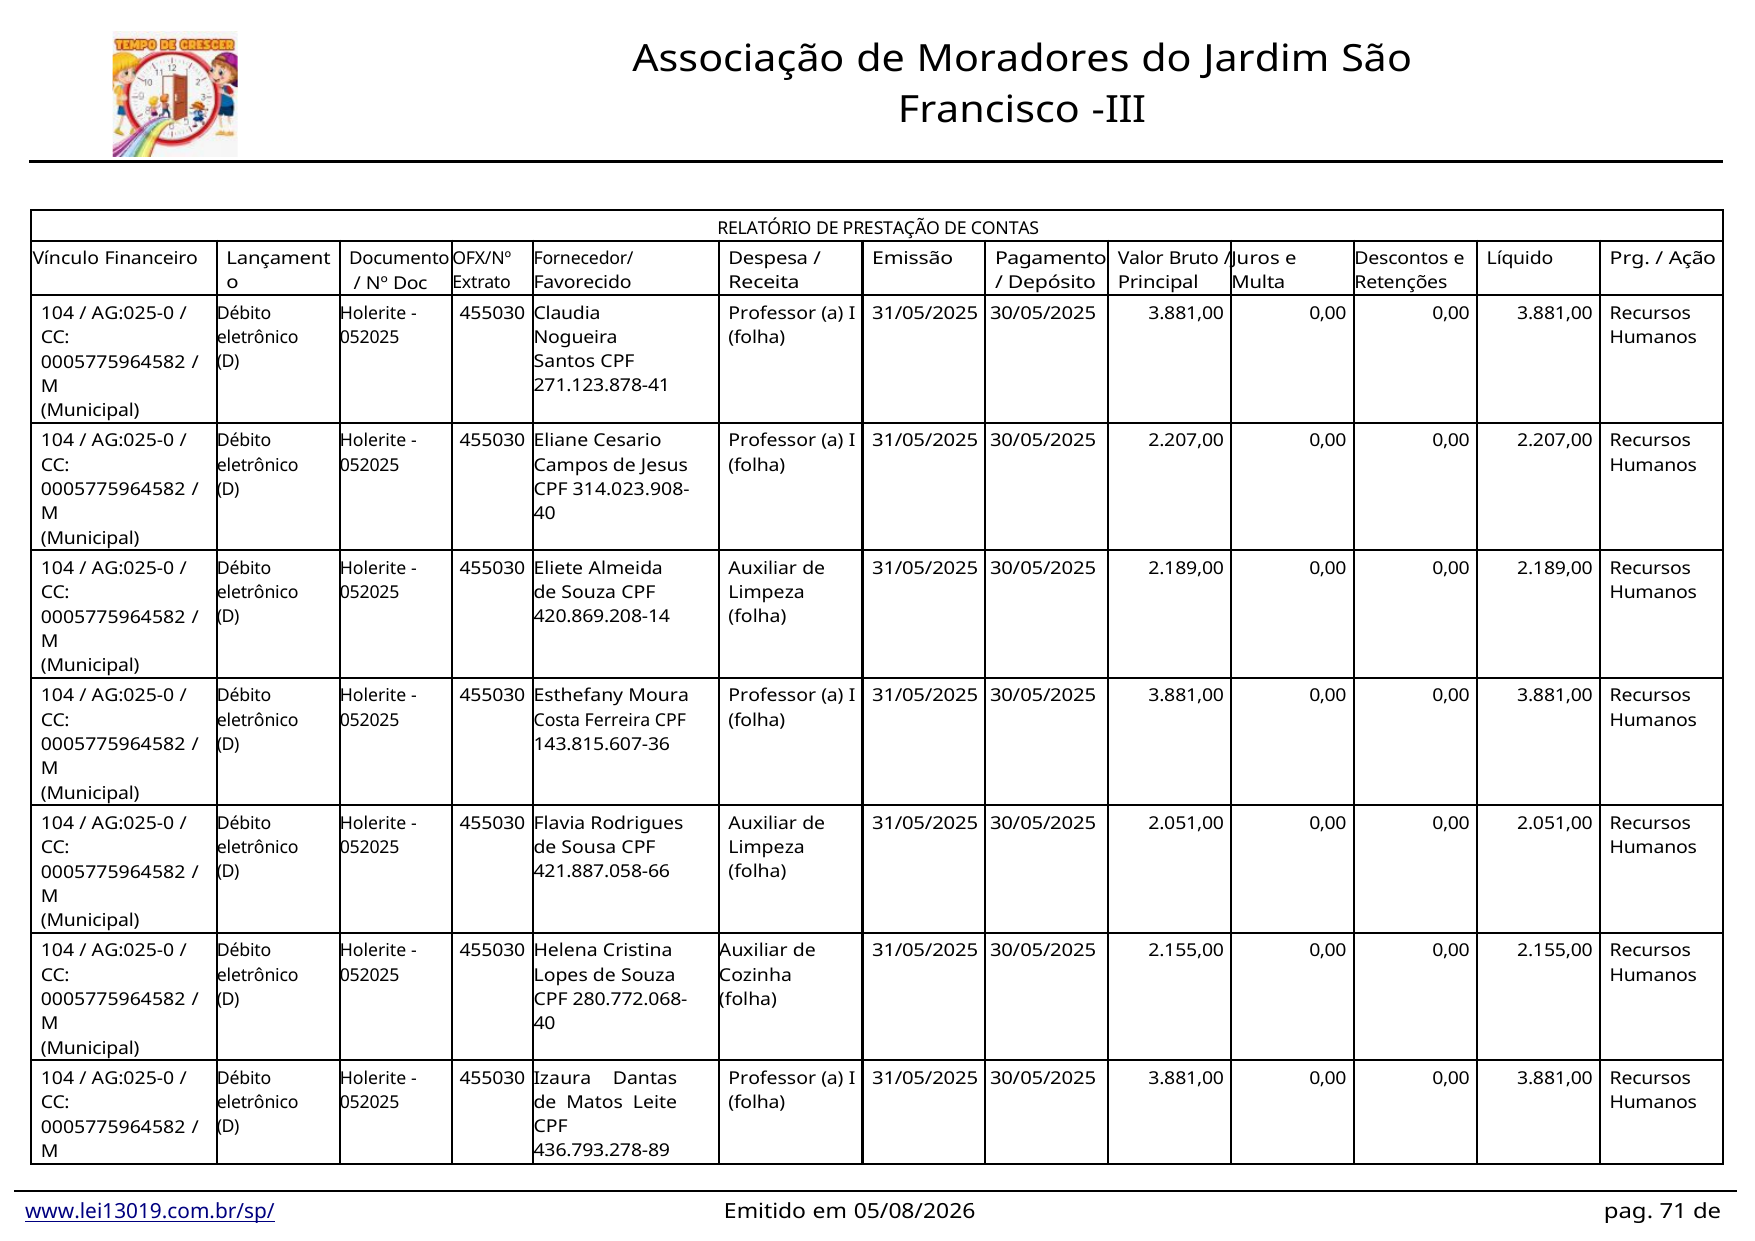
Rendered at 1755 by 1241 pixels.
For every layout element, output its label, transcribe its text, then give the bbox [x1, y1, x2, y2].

table_cell Auxiliar de Cozinha (folha) [720, 934, 861, 1059]
table_cell 104 / AG:025-0 / CC: 0005775964582 / M [32, 1061, 216, 1162]
table_cell Auxiliar de Limpeza (folha) [720, 551, 861, 677]
table_cell 0,00 [1355, 296, 1476, 422]
table_cell Débito eletrônico (D) [218, 551, 339, 677]
table_cell 31/05/2025 [864, 296, 984, 422]
table_cell 3.881,00 [1109, 679, 1230, 804]
table_cell Helena Cristina Lopes de Souza CPF 280.772.068-40 [534, 934, 718, 1059]
table_cell 30/05/2025 [986, 806, 1107, 932]
table_cell 31/05/2025 [864, 934, 984, 1059]
table_cell Holerite - 052025 [341, 551, 451, 677]
table_cell 30/05/2025 [986, 1061, 1107, 1162]
table_cell 0,00 [1355, 934, 1476, 1059]
table_cell Líquido [1478, 242, 1599, 294]
table_cell 31/05/2025 [864, 1061, 984, 1162]
table_cell 0,00 [1355, 679, 1476, 804]
table_cell Débito eletrônico (D) [218, 424, 339, 549]
table_cell 455030 [453, 934, 532, 1059]
table_cell Professor (a) I (folha) [720, 1061, 861, 1162]
table_cell 455030 [453, 551, 532, 677]
table_header RELATÓRIO DE PRESTAÇÃO DE CONTAS [32, 211, 1722, 239]
table_cell Recursos Humanos [1601, 424, 1722, 549]
table_cell 0,00 [1232, 551, 1353, 677]
table_cell Holerite - 052025 [341, 934, 451, 1059]
table_cell 455030 [453, 424, 532, 549]
table_cell Professor (a) I (folha) [720, 296, 861, 422]
table_cell 0,00 [1355, 1061, 1476, 1162]
table_cell 0,00 [1232, 424, 1353, 549]
table_cell Holerite - 052025 [341, 296, 451, 422]
table_cell 0,00 [1232, 296, 1353, 422]
table_cell Pagamento / Depósito [986, 242, 1107, 294]
table_cell 3.881,00 [1478, 1061, 1599, 1162]
table_cell 30/05/2025 [986, 551, 1107, 677]
table_cell Recursos Humanos [1601, 296, 1722, 422]
table_cell 0,00 [1232, 934, 1353, 1059]
table_cell Descontos e Retenções [1355, 242, 1476, 294]
table_cell 104 / AG:025-0 / CC: 0005775964582 / M (Municipal) [32, 551, 216, 677]
table_cell 2.051,00 [1478, 806, 1599, 932]
table_cell 0,00 [1232, 679, 1353, 804]
table_cell 31/05/2025 [864, 551, 984, 677]
table_cell 2.207,00 [1478, 424, 1599, 549]
table_cell 2.189,00 [1478, 551, 1599, 677]
table_cell Recursos Humanos [1601, 679, 1722, 804]
table_cell 104 / AG:025-0 / CC: 0005775964582 / M (Municipal) [32, 679, 216, 804]
table_cell Eliete Almeida de Souza CPF 420.869.208-14 [534, 551, 718, 677]
table_cell Esthefany Moura Costa Ferreira CPF 143.815.607-36 [534, 679, 718, 804]
table_cell 0,00 [1232, 1061, 1353, 1162]
table_cell Débito eletrônico (D) [218, 296, 339, 422]
table_cell Prg. / Ação [1601, 242, 1722, 294]
table_cell 30/05/2025 [986, 934, 1107, 1059]
table_cell 2.155,00 [1478, 934, 1599, 1059]
table_cell 0,00 [1232, 806, 1353, 932]
table_cell 2.155,00 [1109, 934, 1230, 1059]
table_cell 2.189,00 [1109, 551, 1230, 677]
table_cell 3.881,00 [1109, 1061, 1230, 1162]
table_cell Auxiliar de Limpeza (folha) [720, 806, 861, 932]
table_cell 3.881,00 [1109, 296, 1230, 422]
table_cell 104 / AG:025-0 / CC: 0005775964582 / M (Municipal) [32, 296, 216, 422]
table_cell Vínculo Financeiro [32, 242, 216, 294]
table_cell 104 / AG:025-0 / CC: 0005775964582 / M (Municipal) [32, 806, 216, 932]
table_cell 30/05/2025 [986, 296, 1107, 422]
table_cell 0,00 [1355, 551, 1476, 677]
table_cell 2.207,00 [1109, 424, 1230, 549]
table_cell Débito eletrônico (D) [218, 1061, 339, 1162]
table_cell Débito eletrônico (D) [218, 934, 339, 1059]
table_cell Holerite - 052025 [341, 679, 451, 804]
table_cell Recursos Humanos [1601, 806, 1722, 932]
table_cell Izaura Dantas de Matos Leite CPF 436.793.278-89 [534, 1061, 718, 1162]
table_cell 0,00 [1355, 424, 1476, 549]
table_cell Claudia Nogueira Santos CPF 271.123.878-41 [534, 296, 718, 422]
table_cell 455030 [453, 1061, 532, 1162]
table_cell Holerite - 052025 [341, 1061, 451, 1162]
table_cell Valor Bruto / Principal [1109, 242, 1230, 294]
table_cell 31/05/2025 [864, 679, 984, 804]
table_cell 455030 [453, 296, 532, 422]
table_cell Lançamento [218, 242, 339, 294]
table_cell OFX/Nº Extrato [453, 242, 532, 294]
table_cell Despesa / Receita [720, 242, 861, 294]
table_cell 30/05/2025 [986, 679, 1107, 804]
table_cell 455030 [453, 806, 532, 932]
table_cell Recursos Humanos [1601, 551, 1722, 677]
table_cell Fornecedor/ Favorecido [534, 242, 718, 294]
table_cell Recursos Humanos [1601, 1061, 1722, 1162]
table_cell Professor (a) I (folha) [720, 424, 861, 549]
table_cell 30/05/2025 [986, 424, 1107, 549]
table_cell 2.051,00 [1109, 806, 1230, 932]
table_cell Emissão [864, 242, 984, 294]
table_cell 31/05/2025 [864, 806, 984, 932]
table_cell Juros e Multa [1232, 242, 1353, 294]
table_cell Documento / Nº Doc [341, 242, 451, 294]
table_cell 3.881,00 [1478, 679, 1599, 804]
table_cell Holerite - 052025 [341, 806, 451, 932]
table_cell Holerite - 052025 [341, 424, 451, 549]
table_cell Recursos Humanos [1601, 934, 1722, 1059]
table_cell Professor (a) I (folha) [720, 679, 861, 804]
table_cell 455030 [453, 679, 532, 804]
table_cell 3.881,00 [1478, 296, 1599, 422]
table_cell 104 / AG:025-0 / CC: 0005775964582 / M (Municipal) [32, 424, 216, 549]
table_cell 31/05/2025 [864, 424, 984, 549]
table_cell Flavia Rodrigues de Sousa CPF 421.887.058-66 [534, 806, 718, 932]
table_cell Débito eletrônico (D) [218, 806, 339, 932]
table_cell Eliane Cesario Campos de Jesus CPF 314.023.908-40 [534, 424, 718, 549]
table_cell 0,00 [1355, 806, 1476, 932]
table_cell Débito eletrônico (D) [218, 679, 339, 804]
table_cell 104 / AG:025-0 / CC: 0005775964582 / M (Municipal) [32, 934, 216, 1059]
